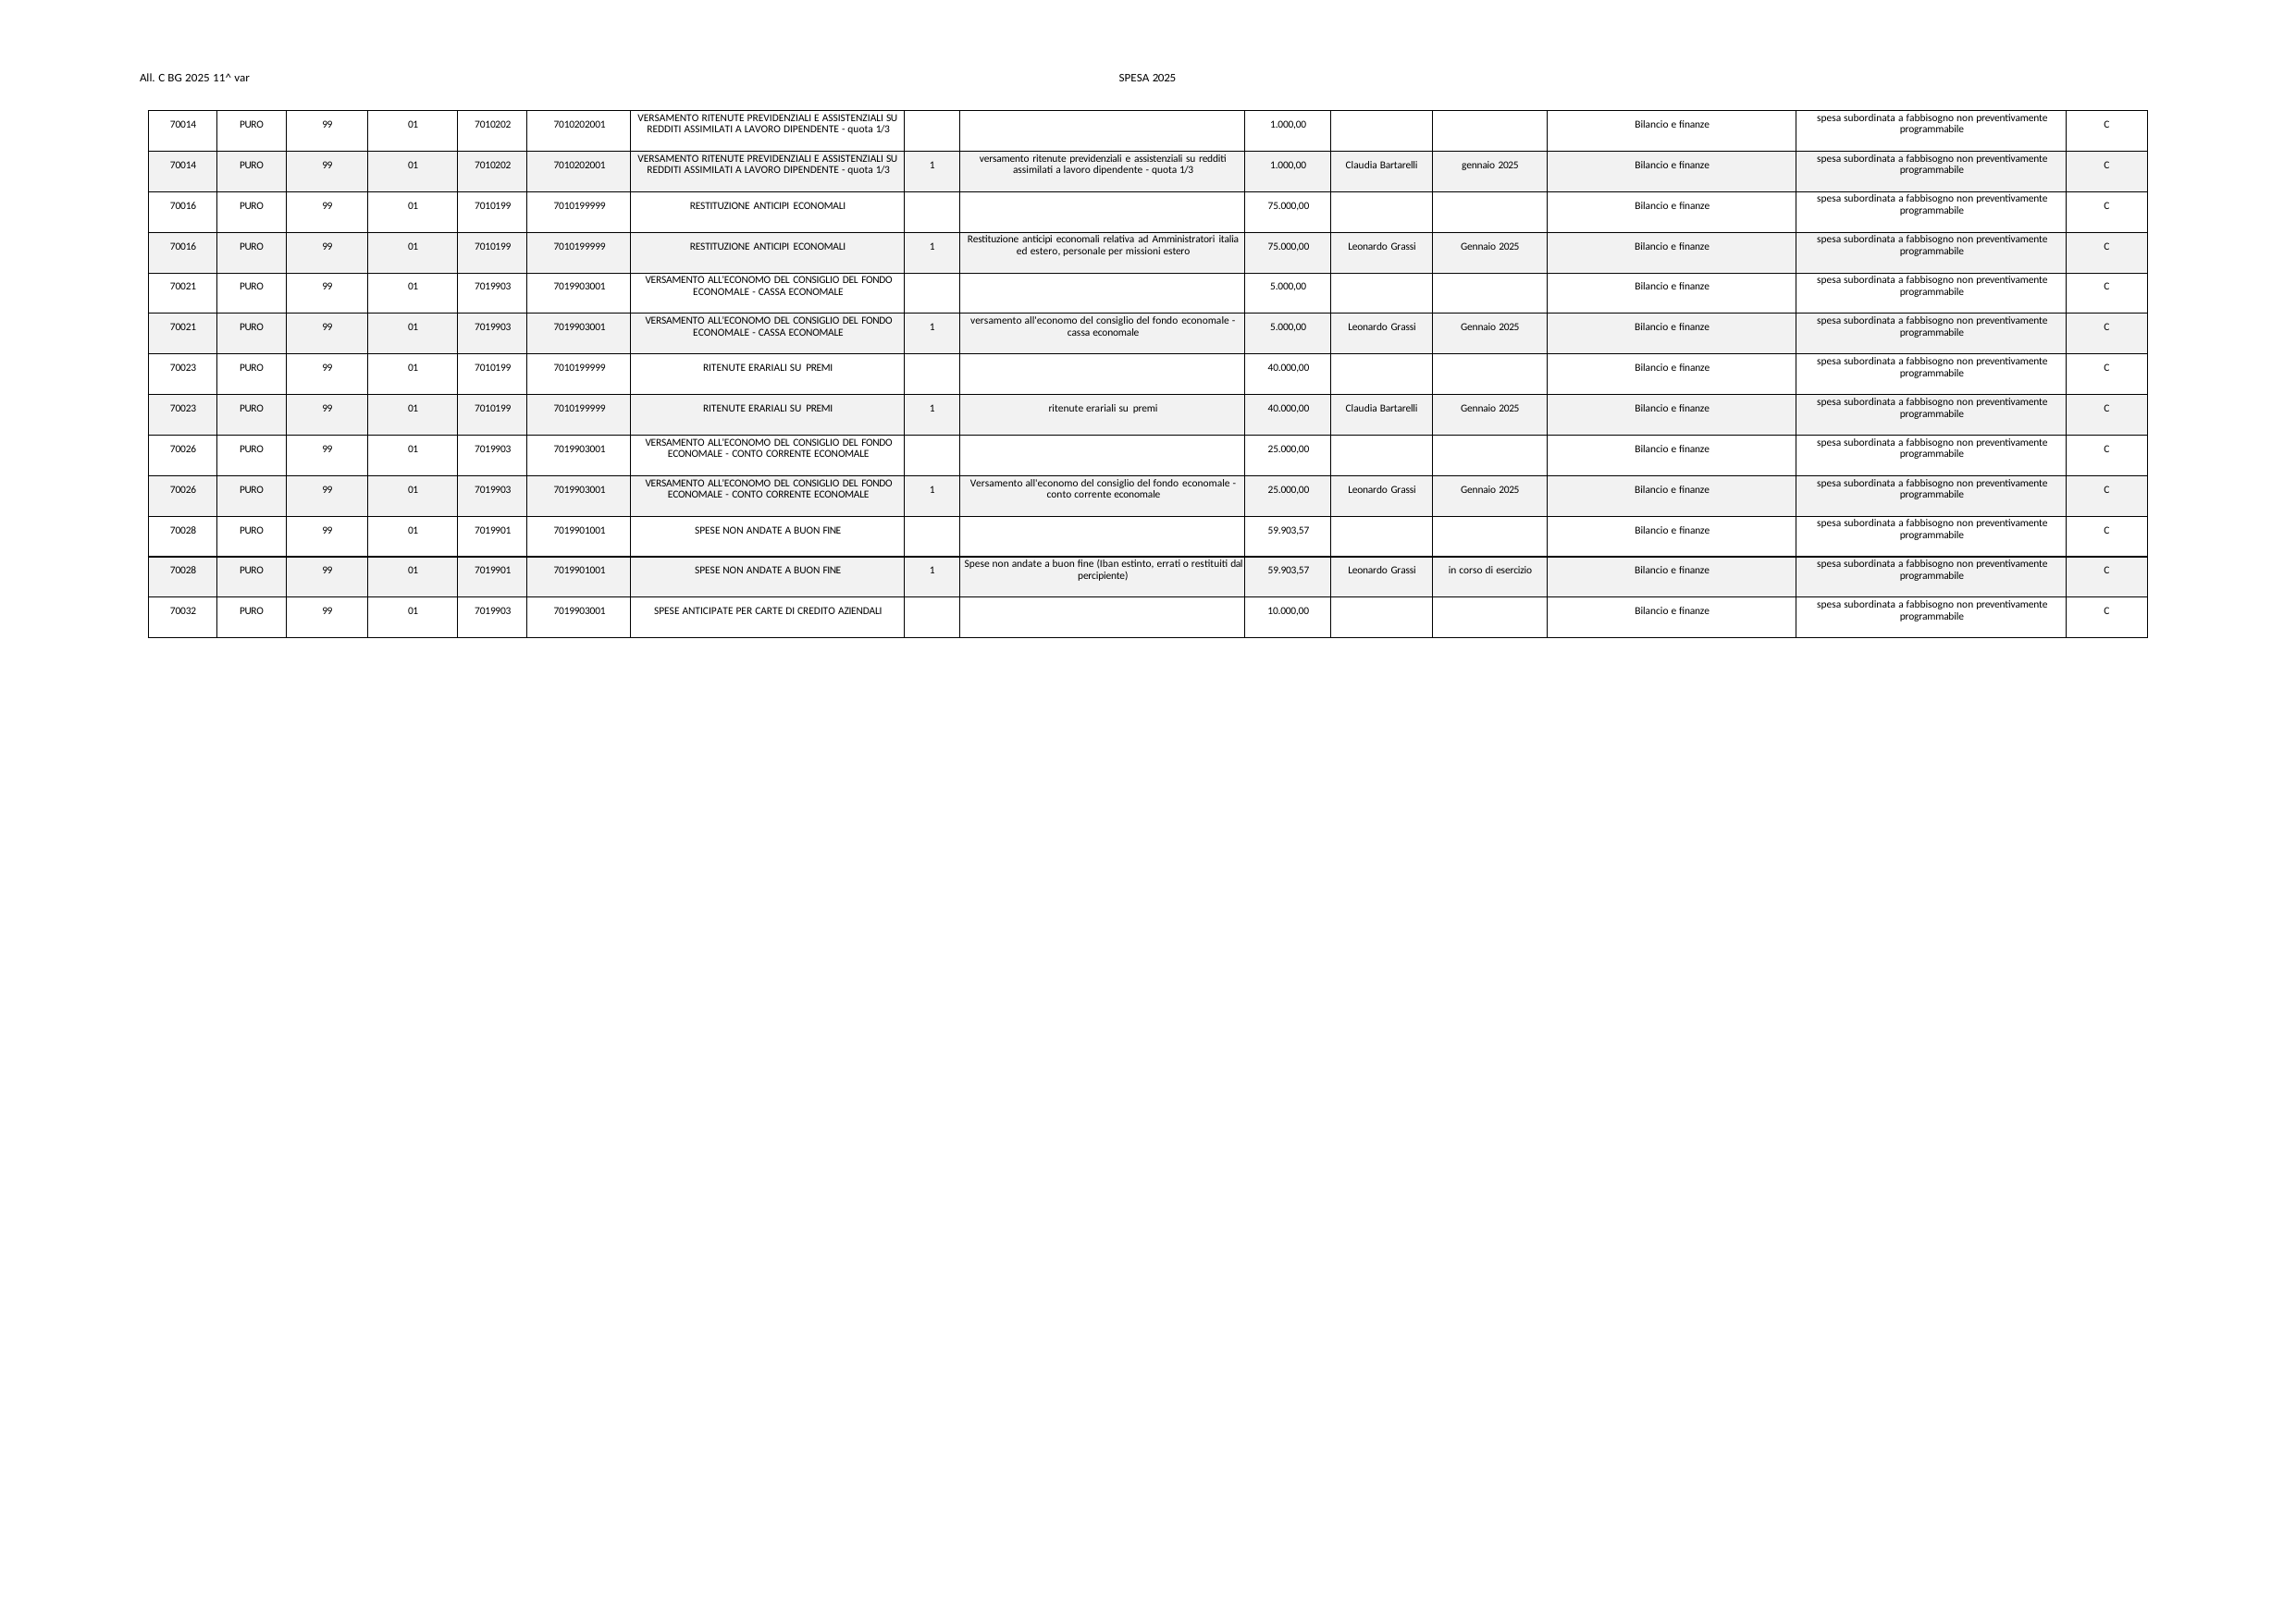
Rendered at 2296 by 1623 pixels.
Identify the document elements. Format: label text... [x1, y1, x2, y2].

table_cell Leonardo Grassi [1331, 476, 1432, 516]
table_cell Gennaio 2025 [1433, 476, 1547, 516]
table_cell 1 [905, 558, 959, 596]
table_cell C [2067, 436, 2147, 475]
table_cell Leonardo Grassi [1331, 558, 1432, 596]
table_cell 70028 [149, 517, 216, 556]
table_cell C [2067, 233, 2147, 272]
table_cell PURO [217, 395, 286, 435]
table_cell 5.000,00 [1245, 314, 1330, 353]
table_cell Bilancio e finanze [1548, 436, 1796, 475]
table_cell 99 [287, 395, 367, 435]
table_cell RESTITUZIONE ANTICIPI ECONOMALI [631, 233, 904, 272]
table_cell 7010199999 [527, 395, 630, 435]
table_cell 1.000,00 [1245, 152, 1330, 191]
table_cell 70021 [149, 314, 216, 353]
table_cell 7010199 [458, 192, 526, 232]
table_cell 1 [905, 152, 959, 191]
table_cell PURO [217, 476, 286, 516]
table_cell in corso di esercizio [1433, 558, 1547, 596]
table_cell C [2067, 354, 2147, 394]
table_cell 7019903001 [527, 476, 630, 516]
table_cell ritenute erariali su premi [960, 395, 1244, 435]
table_cell 7019903 [458, 476, 526, 516]
table_cell 99 [287, 152, 367, 191]
table_cell Gennaio 2025 [1433, 314, 1547, 353]
table_cell 70026 [149, 436, 216, 475]
table_cell 75.000,00 [1245, 192, 1330, 232]
table_cell spesa subordinata a fabbisogno non preventivamente programmabile [1796, 274, 2066, 313]
table_cell Bilancio e finanze [1548, 233, 1796, 272]
table_cell [905, 111, 959, 151]
table_cell 01 [368, 436, 457, 475]
table_cell 99 [287, 274, 367, 313]
table_cell C [2067, 192, 2147, 232]
table_cell VERSAMENTO ALL'ECONOMO DEL CONSIGLIO DEL FONDO ECONOMALE - CONTO CORRENTE ECONOMALE [631, 476, 904, 516]
table_cell [1331, 111, 1432, 151]
table_cell 7010199 [458, 395, 526, 435]
table_cell spesa subordinata a fabbisogno non preventivamente programmabile [1796, 354, 2066, 394]
table_cell Bilancio e finanze [1548, 597, 1796, 637]
table_cell SPESE ANTICIPATE PER CARTE DI CREDITO AZIENDALI [631, 597, 904, 637]
table_cell 01 [368, 597, 457, 637]
table_cell [905, 597, 959, 637]
table_cell 5.000,00 [1245, 274, 1330, 313]
table_cell RITENUTE ERARIALI SU PREMI [631, 395, 904, 435]
table_cell RITENUTE ERARIALI SU PREMI [631, 354, 904, 394]
table_cell Bilancio e finanze [1548, 192, 1796, 232]
table_cell [1331, 517, 1432, 556]
table_cell 59.903,57 [1245, 558, 1330, 596]
table_cell Bilancio e finanze [1548, 558, 1796, 596]
table_cell 99 [287, 558, 367, 596]
table_cell 99 [287, 436, 367, 475]
table_cell [1433, 274, 1547, 313]
table_cell [905, 192, 959, 232]
table_cell 1 [905, 395, 959, 435]
table_cell spesa subordinata a fabbisogno non preventivamente programmabile [1796, 558, 2066, 596]
table_cell 7019901001 [527, 558, 630, 596]
table_cell PURO [217, 274, 286, 313]
table_cell 70016 [149, 192, 216, 232]
table_cell [960, 597, 1244, 637]
table_cell [905, 517, 959, 556]
table_cell Bilancio e finanze [1548, 111, 1796, 151]
table_cell 75.000,00 [1245, 233, 1330, 272]
table_cell 70014 [149, 111, 216, 151]
table_cell C [2067, 274, 2147, 313]
table_cell versamento all'economo del consiglio del fondo economale - cassa economale [960, 314, 1244, 353]
table_cell 7019903001 [527, 274, 630, 313]
table_cell [1433, 436, 1547, 475]
table_cell Bilancio e finanze [1548, 152, 1796, 191]
table_cell Versamento all'economo del consiglio del fondo economale - conto corrente economale [960, 476, 1244, 516]
table_cell [905, 274, 959, 313]
table_cell [1433, 111, 1547, 151]
table_cell 1 [905, 476, 959, 516]
table_cell 01 [368, 192, 457, 232]
table_cell 7019903 [458, 597, 526, 637]
table_cell 70023 [149, 354, 216, 394]
table_cell 10.000,00 [1245, 597, 1330, 637]
table_cell 1 [905, 233, 959, 272]
table_cell C [2067, 314, 2147, 353]
table_cell Restituzione anticipi economali relativa ad Amministratori italia ed estero, personale per missioni estero [960, 233, 1244, 272]
table_cell 7010202001 [527, 111, 630, 151]
table_cell spesa subordinata a fabbisogno non preventivamente programmabile [1796, 436, 2066, 475]
table_cell 40.000,00 [1245, 354, 1330, 394]
table_cell [1331, 436, 1432, 475]
table_cell Bilancio e finanze [1548, 354, 1796, 394]
table_cell spesa subordinata a fabbisogno non preventivamente programmabile [1796, 476, 2066, 516]
table_cell 7019901 [458, 558, 526, 596]
table_cell PURO [217, 152, 286, 191]
table_cell 7010202 [458, 111, 526, 151]
table_cell 7019901001 [527, 517, 630, 556]
table_cell [960, 354, 1244, 394]
table_cell Bilancio e finanze [1548, 476, 1796, 516]
table_cell VERSAMENTO ALL'ECONOMO DEL CONSIGLIO DEL FONDO ECONOMALE - CONTO CORRENTE ECONOMALE [631, 436, 904, 475]
table_cell PURO [217, 597, 286, 637]
table_cell PURO [217, 354, 286, 394]
table_cell 7010199 [458, 233, 526, 272]
table_cell PURO [217, 436, 286, 475]
table_cell [960, 192, 1244, 232]
table_cell 70028 [149, 558, 216, 596]
table_cell [1331, 192, 1432, 232]
table_cell 7019901 [458, 517, 526, 556]
table_cell VERSAMENTO ALL'ECONOMO DEL CONSIGLIO DEL FONDO ECONOMALE - CASSA ECONOMALE [631, 314, 904, 353]
table_cell Bilancio e finanze [1548, 274, 1796, 313]
table_cell 01 [368, 558, 457, 596]
table_cell spesa subordinata a fabbisogno non preventivamente programmabile [1796, 395, 2066, 435]
table_cell Bilancio e finanze [1548, 517, 1796, 556]
table_cell spesa subordinata a fabbisogno non preventivamente programmabile [1796, 517, 2066, 556]
table_cell C [2067, 476, 2147, 516]
table_cell Bilancio e finanze [1548, 314, 1796, 353]
table_cell 7010199999 [527, 233, 630, 272]
table_cell 7010199999 [527, 354, 630, 394]
table_cell [1331, 597, 1432, 637]
table_cell 01 [368, 476, 457, 516]
table_cell PURO [217, 192, 286, 232]
table_cell [1433, 354, 1547, 394]
table_cell 70026 [149, 476, 216, 516]
table_cell Bilancio e finanze [1548, 395, 1796, 435]
table_cell 01 [368, 152, 457, 191]
table_cell spesa subordinata a fabbisogno non preventivamente programmabile [1796, 111, 2066, 151]
table_cell Leonardo Grassi [1331, 233, 1432, 272]
table_cell Gennaio 2025 [1433, 395, 1547, 435]
table_cell gennaio 2025 [1433, 152, 1547, 191]
table_cell C [2067, 152, 2147, 191]
table_cell [905, 354, 959, 394]
table_cell 70032 [149, 597, 216, 637]
table_cell C [2067, 597, 2147, 637]
table_cell 7010202 [458, 152, 526, 191]
table_cell 25.000,00 [1245, 436, 1330, 475]
table_cell 25.000,00 [1245, 476, 1330, 516]
table_cell 7010202001 [527, 152, 630, 191]
table_cell 70021 [149, 274, 216, 313]
table_cell 1.000,00 [1245, 111, 1330, 151]
table_cell VERSAMENTO RITENUTE PREVIDENZIALI E ASSISTENZIALI SU REDDITI ASSIMILATI A LAVORO DIPENDENTE - quota 1/3 [631, 111, 904, 151]
table_cell [1433, 517, 1547, 556]
table_cell 7019903 [458, 314, 526, 353]
table_cell 99 [287, 517, 367, 556]
table_cell versamento ritenute previdenziali e assistenziali su redditi assimilati a lavoro dipendente - quota 1/3 [960, 152, 1244, 191]
table_cell VERSAMENTO ALL'ECONOMO DEL CONSIGLIO DEL FONDO ECONOMALE - CASSA ECONOMALE [631, 274, 904, 313]
table_cell 01 [368, 395, 457, 435]
table_cell 7019903001 [527, 314, 630, 353]
table_cell 40.000,00 [1245, 395, 1330, 435]
table_cell 99 [287, 597, 367, 637]
table_cell PURO [217, 314, 286, 353]
table_cell SPESE NON ANDATE A BUON FINE [631, 517, 904, 556]
table_cell 7019903 [458, 436, 526, 475]
table_cell PURO [217, 558, 286, 596]
table_cell Claudia Bartarelli [1331, 152, 1432, 191]
table_cell spesa subordinata a fabbisogno non preventivamente programmabile [1796, 192, 2066, 232]
table_cell 01 [368, 274, 457, 313]
table_cell 7010199 [458, 354, 526, 394]
table_cell [905, 436, 959, 475]
table_cell 7019903001 [527, 597, 630, 637]
table_cell spesa subordinata a fabbisogno non preventivamente programmabile [1796, 314, 2066, 353]
table_cell SPESE NON ANDATE A BUON FINE [631, 558, 904, 596]
table_cell C [2067, 517, 2147, 556]
table_cell 7019903001 [527, 436, 630, 475]
table_cell [1433, 597, 1547, 637]
table_cell 99 [287, 476, 367, 516]
table_cell Spese non andate a buon fine (Iban estinto, errati o restituiti dal percipiente) [960, 558, 1244, 596]
table_cell 99 [287, 192, 367, 232]
table_cell PURO [217, 111, 286, 151]
table_cell PURO [217, 233, 286, 272]
table_cell PURO [217, 517, 286, 556]
table_cell 70023 [149, 395, 216, 435]
table_cell spesa subordinata a fabbisogno non preventivamente programmabile [1796, 152, 2066, 191]
table_cell [1331, 354, 1432, 394]
table_cell 01 [368, 233, 457, 272]
table_cell 7019903 [458, 274, 526, 313]
table_cell [1331, 274, 1432, 313]
table_cell 01 [368, 354, 457, 394]
table_cell Leonardo Grassi [1331, 314, 1432, 353]
table_cell 7010199999 [527, 192, 630, 232]
table_cell Claudia Bartarelli [1331, 395, 1432, 435]
table_cell spesa subordinata a fabbisogno non preventivamente programmabile [1796, 233, 2066, 272]
table_cell spesa subordinata a fabbisogno non preventivamente programmabile [1796, 597, 2066, 637]
table_cell [960, 111, 1244, 151]
table_cell C [2067, 111, 2147, 151]
table_cell Gennaio 2025 [1433, 233, 1547, 272]
table_cell 70014 [149, 152, 216, 191]
table_cell 99 [287, 233, 367, 272]
table_cell [960, 517, 1244, 556]
table_cell [1433, 192, 1547, 232]
table_cell 99 [287, 111, 367, 151]
table_cell C [2067, 395, 2147, 435]
table_cell [960, 274, 1244, 313]
table_cell 99 [287, 314, 367, 353]
table_cell 59.903,57 [1245, 517, 1330, 556]
table_cell C [2067, 558, 2147, 596]
table_cell 01 [368, 314, 457, 353]
table_cell 99 [287, 354, 367, 394]
table_cell 01 [368, 111, 457, 151]
table_cell 01 [368, 517, 457, 556]
table_cell 70016 [149, 233, 216, 272]
table_cell [960, 436, 1244, 475]
table_cell VERSAMENTO RITENUTE PREVIDENZIALI E ASSISTENZIALI SU REDDITI ASSIMILATI A LAVORO DIPENDENTE - quota 1/3 [631, 152, 904, 191]
table_cell RESTITUZIONE ANTICIPI ECONOMALI [631, 192, 904, 232]
table_cell 1 [905, 314, 959, 353]
